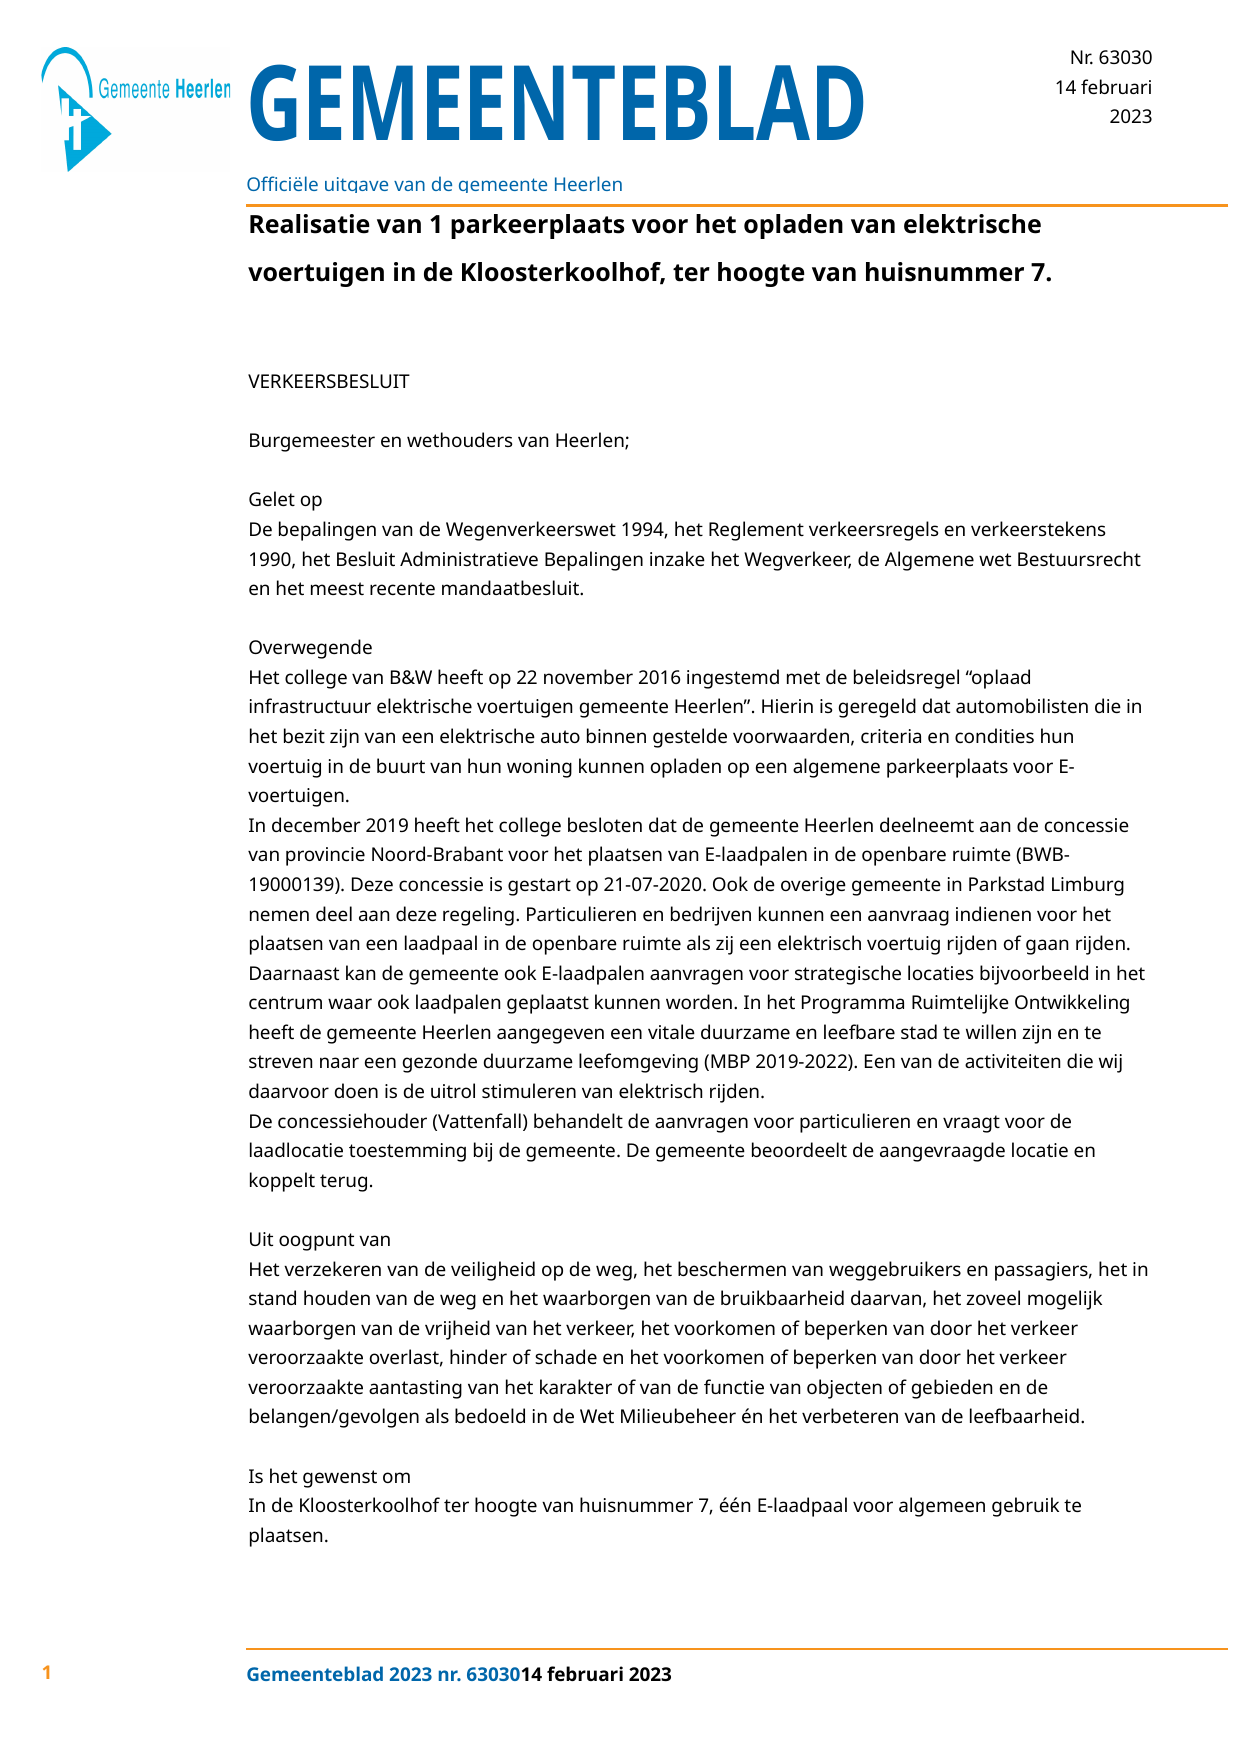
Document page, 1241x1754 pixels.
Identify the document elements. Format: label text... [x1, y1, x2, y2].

text Burgemeester en wethouders van Heerlen; [248, 427, 1152, 453]
text Uit oogpunt van [248, 1226, 1152, 1252]
text De concessiehouder (Vattenfall) behandelt de aanvragen voor particulieren en vraagt voor de laadlocatie toestemming bij de gemeente. De gemeente beoordeelt de aangevraagde locatie en koppelt terug. [248, 1108, 1152, 1193]
text VERKEERSBESLUIT [248, 368, 1152, 394]
text Is het gewenst om [248, 1463, 1152, 1488]
text In de Kloosterkoolhof ter hoogte van huisnummer 7, één E-laadpaal voor algemeen gebruik te plaatsen. [248, 1492, 1152, 1548]
text In december 2019 heeft het college besloten dat de gemeente Heerlen deelneemt aan de concessie van provincie Noord-Brabant voor het plaatsen van E-laadpalen in de openbare ruimte (BWB-19000139). Deze concessie is gestart op 21-07-2020. Ook de overige gemeente in Parkstad Limburg nemen deel aan deze regeling. Particulieren en bedrijven kunnen een aanvraag indienen voor het plaatsen van een laadpaal in de openbare ruimte als zij een elektrisch voertuig rijden of gaan rijden. Daarnaast kan de gemeente ook E-laadpalen aanvragen voor strategische locaties bijvoorbeeld in het centrum waar ook laadpalen geplaatst kunnen worden. In het Programma Ruimtelijke Ontwikkeling heeft de gemeente Heerlen aangegeven een vitale duurzame en leefbare stad te willen zijn en te streven naar een gezonde duurzame leefomgeving (MBP 2019-2022). Een van de activiteiten die wij daarvoor doen is de uitrol stimuleren van elektrisch rijden. [248, 812, 1152, 1104]
text Gelet op [248, 487, 1152, 512]
text Het verzekeren van de veiligheid op de weg, het beschermen van weggebruikers en passagiers, het in stand houden van de weg en het waarborgen van de bruikbaarheid daarvan, het zoveel mogelijk waarborgen van de vrijheid van het verkeer, het voorkomen of beperken van door het verkeer veroorzaakte overlast, hinder of schade en het voorkomen of beperken van door het verkeer veroorzaakte aantasting van het karakter of van de functie van objecten of gebieden en de belangen/gevolgen als bedoeld in de Wet Milieubeheer én het verbeteren van de leefbaarheid. [248, 1256, 1152, 1429]
text Realisatie van 1 parkeerplaats voor het opladen van elektrische voertuigen in de Kloosterkoolhof, ter hoogte van huisnummer 7. [248, 207, 1152, 288]
text Het college van B&W heeft op 22 november 2016 ingestemd met de beleidsregel “oplaad infrastructuur elektrische voertuigen gemeente Heerlen”. Hierin is geregeld dat automobilisten die in het bezit zijn van een elektrische auto binnen gestelde voorwaarden, criteria en condities hun voertuig in de buurt van hun woning kunnen opladen op een algemene parkeerplaats voor E-voertuigen. [248, 664, 1152, 808]
picture [41, 47, 231, 172]
picture [41, 47, 59, 70]
text Overwegende [248, 634, 1152, 660]
text De bepalingen van de Wegenverkeerswet 1994, het Reglement verkeersregels en verkeerstekens 1990, het Besluit Administratieve Bepalingen inzake het Wegverkeer, de Algemene wet Bestuursrecht en het meest recente mandaatbesluit. [248, 516, 1152, 601]
